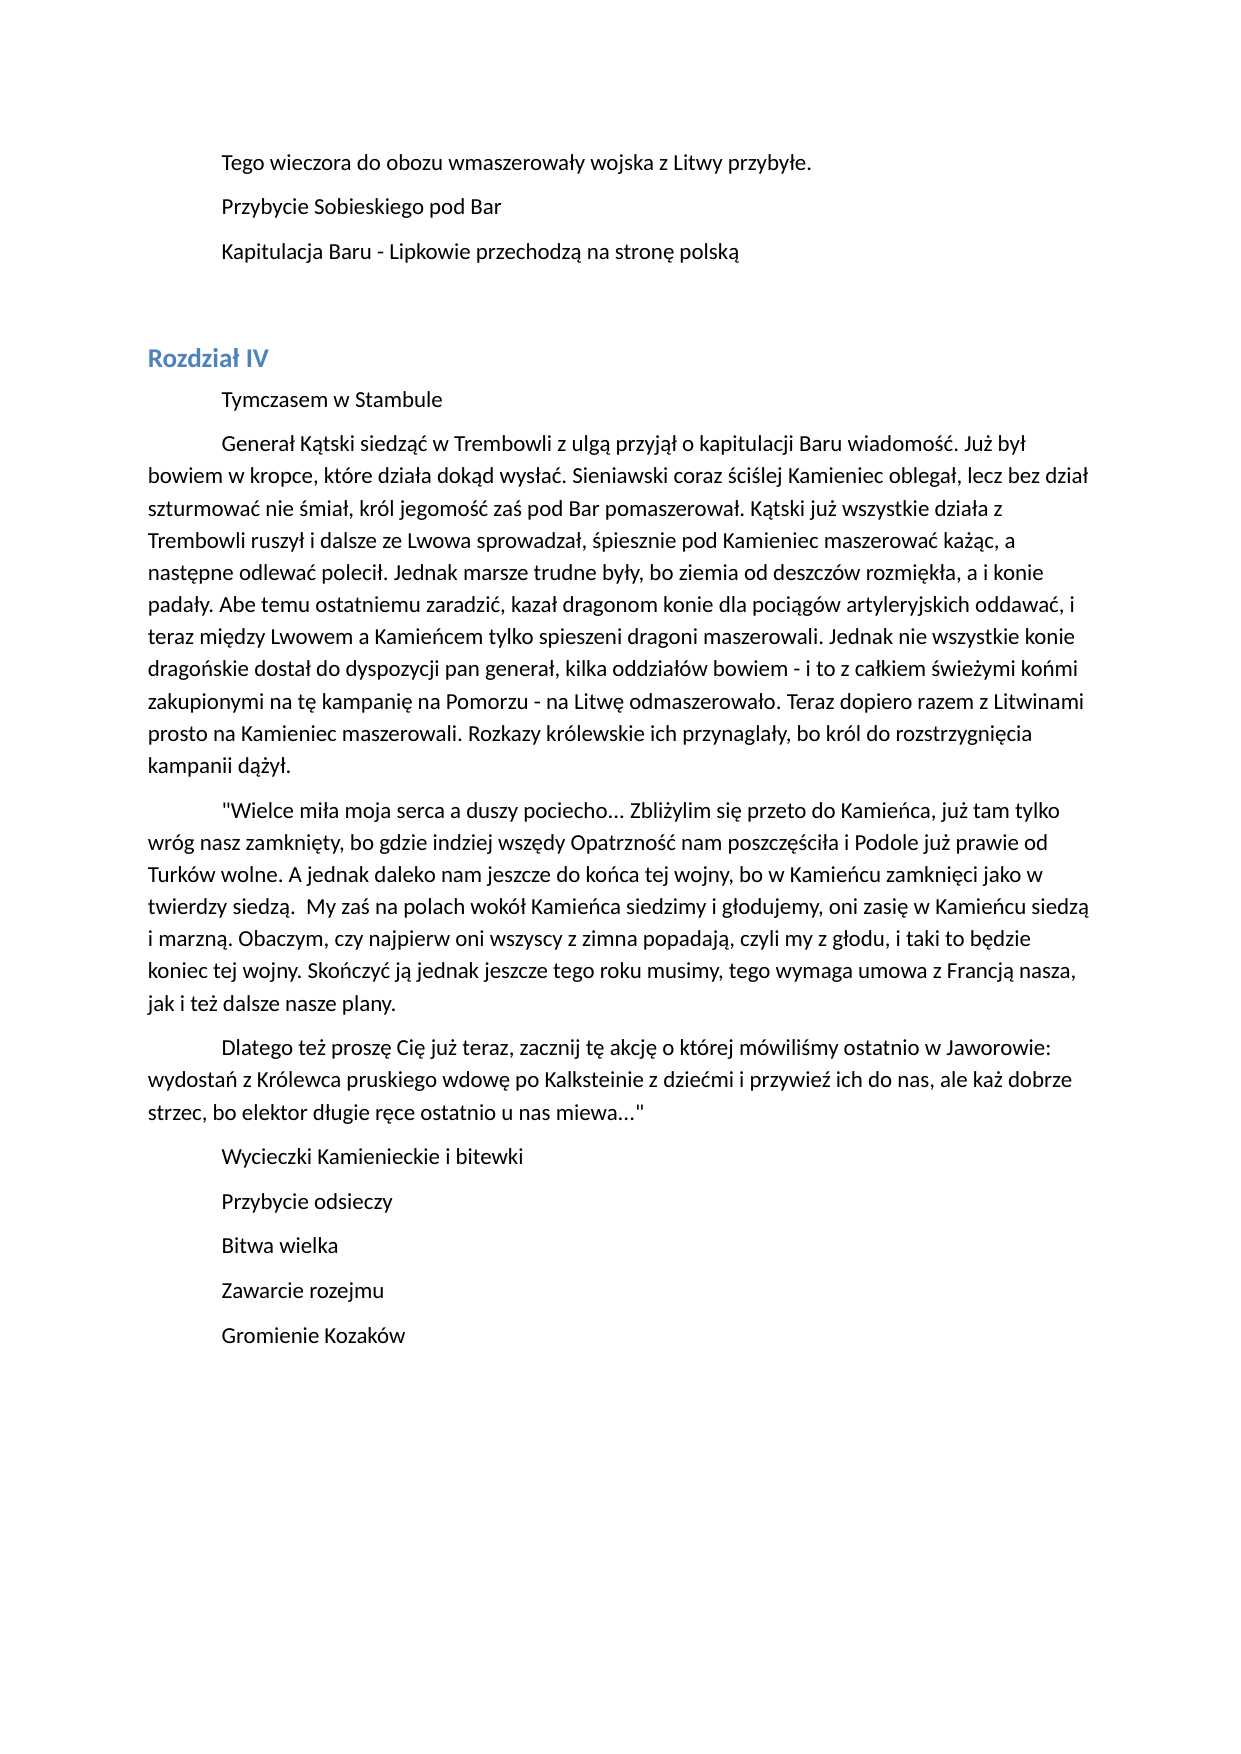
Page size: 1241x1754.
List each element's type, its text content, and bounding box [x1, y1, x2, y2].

text Bitwa wielka [148, 1232, 1093, 1259]
text Dlatego też proszę Cię już teraz, zacznij tę akcję o której mówiliśmy ostatnio w Jaworowie: wydostań z Królewca pruskiego wdowę po Kalksteinie z dziećmi i przywieź ich do nas, ale każ dobrze strzec, bo elektor długie ręce ostatnio u nas miewa..." [148, 1033, 1093, 1126]
text Tymczasem w Stambule [148, 385, 1093, 413]
text Generał Kątski siedząć w Trembowli z ulgą przyjął o kapitulacji Baru wiadomość. Już był bowiem w kropce, które działa dokąd wysłać. Sieniawski coraz ściślej Kamieniec oblegał, lecz bez dział szturmować nie śmiał, król jegomość zaś pod Bar pomaszerował. Kątski już wszystkie działa z Trembowli ruszył i dalsze ze Lwowa sprowadzał, śpiesznie pod Kamieniec maszerować każąc, a następne odlewać polecił. Jednak marsze trudne były, bo ziemia od deszczów rozmiękła, a i konie padały. Abe temu ostatniemu zaradzić, kazał dragonom konie dla pociągów artyleryjskich oddawać, i teraz między Lwowem a Kamieńcem tylko spieszeni dragoni maszerowali. Jednak nie wszystkie konie dragońskie dostał do dyspozycji pan generał, kilka oddziałów bowiem - i to z całkiem świeżymi końmi zakupionymi na tę kampanię na Pomorzu - na Litwę odmaszerowało. Teraz dopiero razem z Litwinami prosto na Kamieniec maszerowali. Rozkazy królewskie ich przynaglały, bo król do rozstrzygnięcia kampanii dążył. [148, 429, 1093, 779]
text Wycieczki Kamienieckie i bitewki [148, 1142, 1093, 1170]
subtitle Rozdział IV [148, 341, 1093, 374]
text Zawarcie rozejmu [148, 1276, 1093, 1304]
text Gromienie Kozaków [148, 1321, 1093, 1349]
text Przybycie Sobieskiego pod Bar [148, 192, 1093, 220]
text Tego wieczora do obozu wmaszerowały wojska z Litwy przybyłe. [148, 148, 1093, 176]
text Przybycie odsieczy [148, 1187, 1093, 1215]
text "Wielce miła moja serca a duszy pociecho... Zbliżylim się przeto do Kamieńca, już tam tylko wróg nasz zamknięty, bo gdzie indziej wszędy Opatrzność nam poszczęściła i Podole już prawie od Turków wolne. A jednak daleko nam jeszcze do końca tej wojny, bo w Kamieńcu zamknięci jako w twierdzy siedzą. My zaś na polach wokół Kamieńca siedzimy i głodujemy, oni zasię w Kamieńcu siedzą i marzną. Obaczym, czy najpierw oni wszyscy z zimna popadają, czyli my z głodu, i taki to będzie koniec tej wojny. Skończyć ją jednak jeszcze tego roku musimy, tego wymaga umowa z Francją nasza, jak i też dalsze nasze plany. [148, 796, 1093, 1017]
text Kapitulacja Baru - Lipkowie przechodzą na stronę polską [148, 237, 1093, 265]
